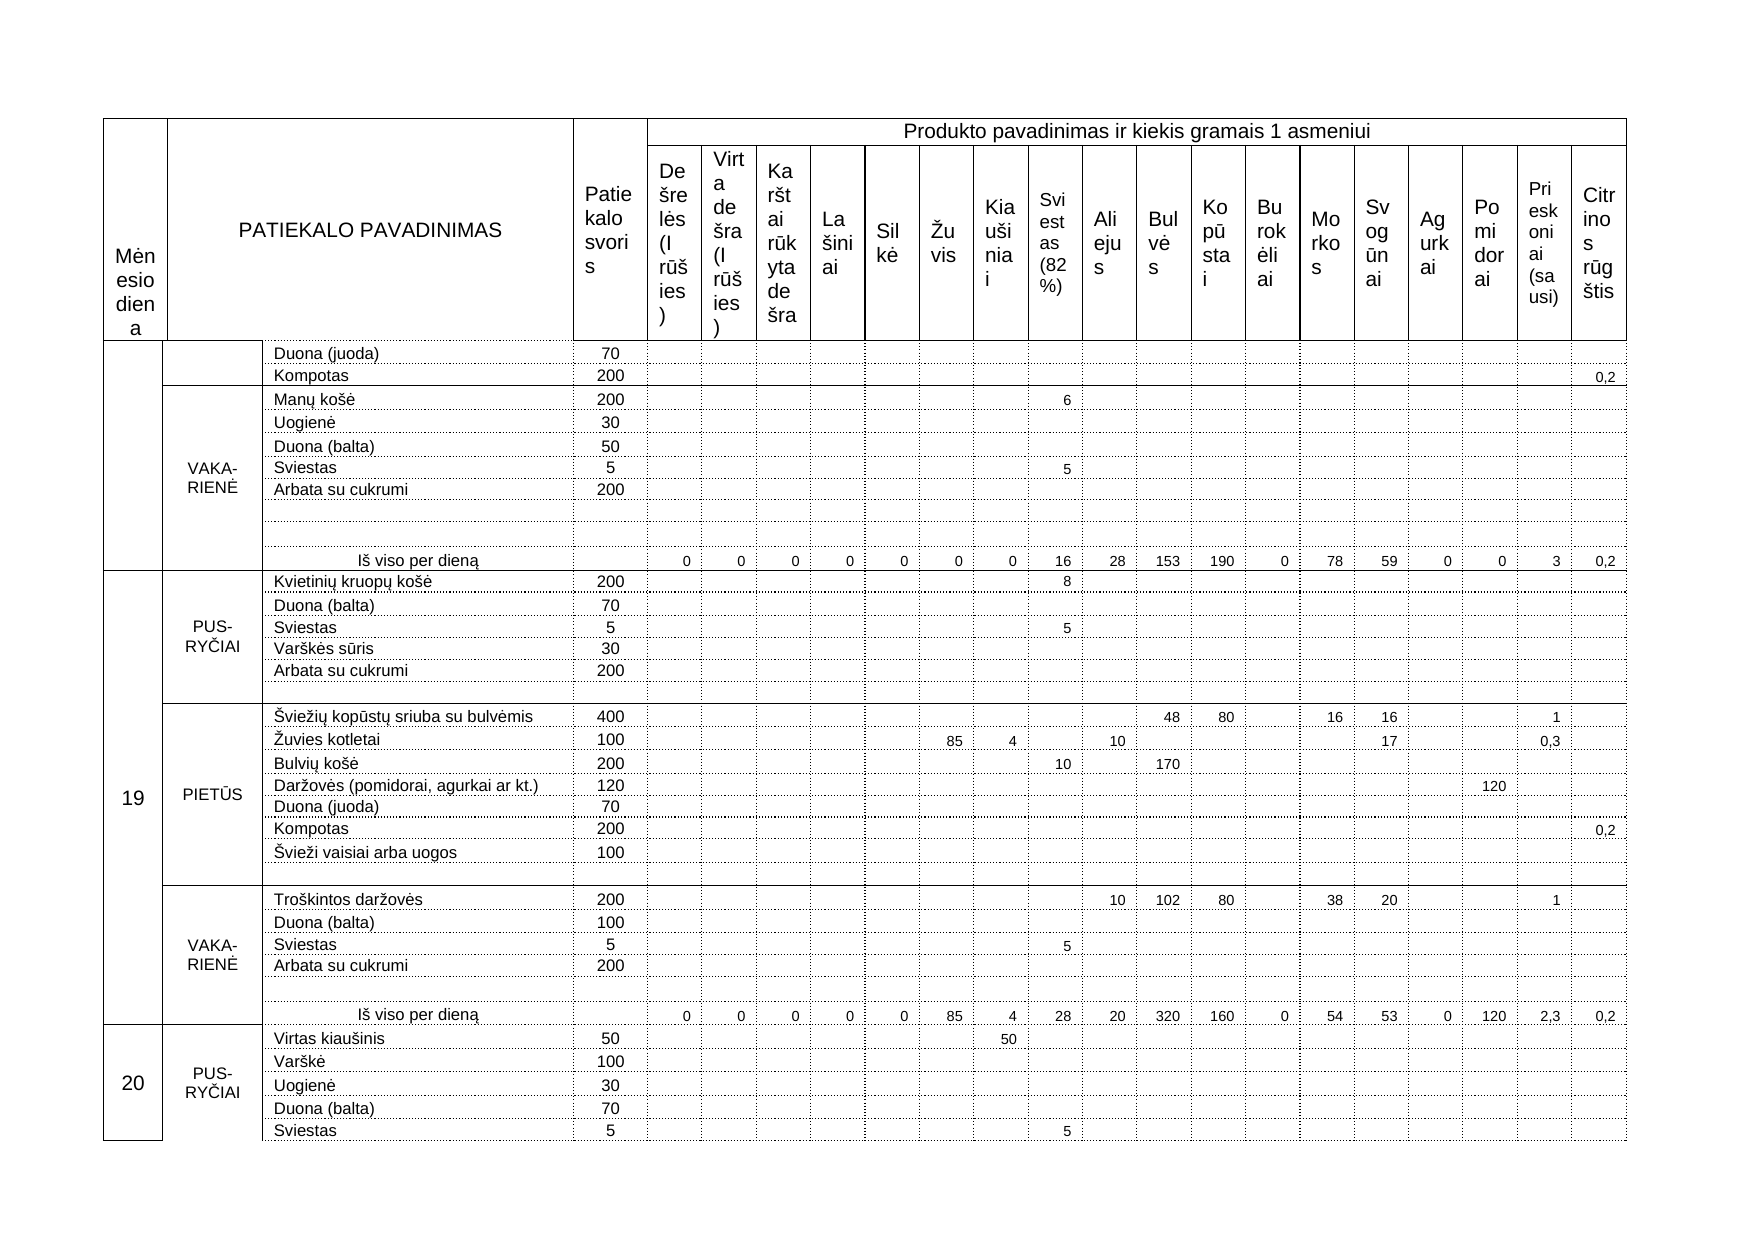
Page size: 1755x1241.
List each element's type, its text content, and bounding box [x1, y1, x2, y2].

table_cell [756, 478, 811, 499]
table_cell [1354, 363, 1408, 385]
table_cell [756, 659, 811, 681]
table_cell [1572, 1095, 1627, 1118]
table_cell 170 [1137, 749, 1191, 773]
table_cell [1028, 432, 1082, 456]
table_cell 5 [1028, 615, 1082, 637]
table_cell [1463, 432, 1517, 456]
table_cell [1137, 862, 1191, 885]
table_cell [648, 886, 702, 909]
table_cell 10 [1083, 726, 1137, 749]
table_cell [1572, 659, 1627, 681]
table_cell [865, 432, 919, 456]
table_cell [702, 571, 756, 591]
table_cell [865, 478, 919, 499]
table_cell Pomidorai [1463, 146, 1517, 340]
table_cell [1409, 659, 1463, 681]
table_cell Aliejus [1083, 146, 1136, 340]
table_cell [1409, 615, 1463, 637]
table_cell [919, 363, 974, 385]
table_cell [648, 816, 702, 838]
table_cell [1191, 1071, 1246, 1094]
table_cell [865, 571, 919, 591]
table_cell [1191, 681, 1246, 702]
table_cell [865, 659, 919, 681]
table_cell [865, 1024, 919, 1048]
table_cell [1354, 1048, 1408, 1071]
table_cell [1191, 954, 1246, 976]
table_cell 1 [1517, 886, 1572, 909]
table_cell [811, 795, 865, 816]
table_cell [648, 1118, 702, 1140]
table_cell [1028, 816, 1082, 838]
table_cell Virta dešra (I rūšies) [702, 146, 756, 340]
table_cell [1191, 773, 1246, 794]
table_cell [1463, 386, 1517, 409]
table_cell [756, 521, 811, 546]
table_cell [1300, 749, 1354, 773]
table_cell [1463, 886, 1517, 909]
table_cell [1354, 1071, 1408, 1094]
table_cell [296, 862, 573, 885]
table_cell [1191, 571, 1246, 591]
table_cell [1354, 637, 1408, 659]
table_cell Sviestas [263, 456, 573, 477]
table_cell [1137, 409, 1191, 432]
table_cell [1083, 521, 1137, 546]
table_cell [1572, 591, 1627, 615]
table_cell [919, 1118, 974, 1140]
table_cell [919, 816, 974, 838]
table_cell [811, 932, 865, 954]
table_cell 0,2 [1572, 546, 1627, 569]
table_cell [1028, 909, 1082, 932]
table_cell [1191, 386, 1246, 409]
table_cell [974, 637, 1028, 659]
table_cell [1191, 795, 1246, 816]
table_cell [1137, 838, 1191, 862]
table_cell 30 [573, 637, 648, 659]
table_cell [919, 591, 974, 615]
table_cell [756, 838, 811, 862]
table_cell [811, 591, 865, 615]
table_cell [919, 478, 974, 499]
table_cell Arbata su cukrumi [263, 954, 573, 976]
table_cell 120 [1463, 773, 1517, 794]
table_cell [1083, 615, 1137, 637]
table_cell [756, 591, 811, 615]
table_cell [1463, 591, 1517, 615]
table_cell [648, 499, 702, 521]
table_cell 200 [573, 886, 648, 909]
table_cell [1572, 1118, 1627, 1140]
table_cell [865, 499, 919, 521]
table_cell [1137, 1118, 1191, 1140]
table_cell [811, 838, 865, 862]
table_cell [648, 1071, 702, 1094]
table_cell [1354, 1118, 1408, 1140]
table_cell [756, 816, 811, 838]
table_cell [1463, 499, 1517, 521]
table_cell 153 [1137, 546, 1191, 569]
table_cell 10 [1083, 886, 1137, 909]
table_cell [1354, 862, 1408, 885]
table_cell [1409, 816, 1463, 838]
table_cell [1517, 954, 1572, 976]
table_cell [1354, 681, 1408, 702]
table_header Mėnesio diena [104, 119, 167, 340]
table_cell [865, 409, 919, 432]
table_cell 70 [573, 1095, 648, 1118]
table_cell [1409, 795, 1463, 816]
table_cell 200 [573, 363, 648, 385]
table_cell 0 [865, 546, 919, 569]
table_cell [648, 341, 702, 363]
table_cell [1517, 409, 1572, 432]
table_cell [865, 637, 919, 659]
table_cell [865, 838, 919, 862]
table_cell [1246, 816, 1300, 838]
table_cell [1083, 478, 1137, 499]
table_cell [1300, 795, 1354, 816]
table_cell [756, 704, 811, 726]
table_cell [1028, 478, 1082, 499]
table_cell [1517, 571, 1572, 591]
table_cell [1191, 932, 1246, 954]
table_cell [919, 749, 974, 773]
table_cell [702, 1095, 756, 1118]
table_cell 0 [702, 546, 756, 569]
table_cell [865, 386, 919, 409]
table_cell [919, 386, 974, 409]
table_cell [1246, 954, 1300, 976]
table_cell [1463, 726, 1517, 749]
table_cell 4 [974, 726, 1028, 749]
table_cell [1517, 521, 1572, 546]
table_cell 200 [573, 659, 648, 681]
table_cell [865, 932, 919, 954]
table_cell [1028, 1048, 1082, 1071]
table_cell [1083, 659, 1137, 681]
table_cell Kiaušiniai [974, 146, 1028, 340]
table_cell [1083, 862, 1137, 885]
table_cell [1517, 681, 1572, 702]
table_cell [1463, 932, 1517, 954]
table_cell [756, 499, 811, 521]
table_cell [1463, 1048, 1517, 1071]
table_cell 59 [1354, 546, 1408, 569]
table_cell [811, 816, 865, 838]
table_cell 190 [1191, 546, 1246, 569]
table_cell [1083, 1118, 1137, 1140]
table_cell [1137, 1024, 1191, 1048]
table_cell [919, 637, 974, 659]
table_cell 20 [1354, 886, 1408, 909]
table_cell [1191, 615, 1246, 637]
table_cell [648, 591, 702, 615]
table_cell [1246, 499, 1300, 521]
table_cell [974, 571, 1028, 591]
table_cell [756, 341, 811, 363]
table_cell [756, 637, 811, 659]
table_cell [1083, 591, 1137, 615]
table_cell 100 [573, 838, 648, 862]
table_cell [865, 954, 919, 976]
table_cell [1517, 615, 1572, 637]
table_cell [702, 954, 756, 976]
table_cell [1572, 521, 1627, 546]
table_cell [1083, 773, 1137, 794]
table_cell [811, 886, 865, 909]
table_cell [919, 954, 974, 976]
table_cell [1463, 816, 1517, 838]
table_cell Žuvies kotletai [263, 726, 573, 749]
table_cell Arbata su cukrumi [263, 659, 573, 681]
table_cell [1300, 954, 1354, 976]
table_cell [974, 456, 1028, 477]
table_cell [1300, 456, 1354, 477]
table_cell [1572, 1071, 1627, 1094]
table_cell 85 [919, 726, 974, 749]
table_cell [573, 521, 648, 546]
table_cell [919, 886, 974, 909]
table_cell [1517, 478, 1572, 499]
table_cell [1354, 932, 1408, 954]
table_cell [1463, 1071, 1517, 1094]
table_cell [702, 976, 756, 1001]
table_cell [1409, 1048, 1463, 1071]
table_cell [919, 1071, 974, 1094]
table_cell [1300, 862, 1354, 885]
table_cell 100 [573, 909, 648, 932]
table_cell [1409, 773, 1463, 794]
table_cell [1246, 773, 1300, 794]
table_cell [702, 478, 756, 499]
table_cell [1409, 521, 1463, 546]
table_cell PUS- RYČIAI [163, 1025, 262, 1140]
table_cell [702, 838, 756, 862]
table_cell [1246, 637, 1300, 659]
table_cell [1409, 838, 1463, 862]
table_cell [1137, 909, 1191, 932]
table_cell [1300, 838, 1354, 862]
table_cell 0,3 [1517, 726, 1572, 749]
table_cell [974, 521, 1028, 546]
table_cell 0 [1246, 546, 1300, 569]
table_cell [1028, 637, 1082, 659]
table_cell [756, 886, 811, 909]
table_cell [1354, 976, 1408, 1001]
table_cell 80 [1191, 704, 1246, 726]
table_cell [1300, 1095, 1354, 1118]
table_cell PUS- RYČIAI [163, 571, 262, 702]
table_cell [919, 571, 974, 591]
table_cell [1246, 386, 1300, 409]
table_cell [648, 521, 702, 546]
table_cell VAKA- RIENĖ [163, 386, 262, 569]
table_cell Kvietinių kruopų košė [263, 571, 573, 591]
table_cell 200 [573, 386, 648, 409]
table_cell [1463, 795, 1517, 816]
table_cell [1191, 1095, 1246, 1118]
table_cell [974, 838, 1028, 862]
table_cell [756, 862, 811, 885]
table_cell [919, 409, 974, 432]
table_cell [756, 1071, 811, 1094]
table_cell [974, 932, 1028, 954]
table_cell [702, 456, 756, 477]
table_cell [865, 1048, 919, 1071]
table_cell [1028, 704, 1082, 726]
table_cell [702, 816, 756, 838]
table_cell [1028, 1095, 1082, 1118]
table_cell Virtas kiaušinis [263, 1024, 573, 1048]
table_cell [919, 499, 974, 521]
table_cell [1137, 571, 1191, 591]
table_cell [1572, 773, 1627, 794]
table_cell [1463, 521, 1517, 546]
table_cell [974, 499, 1028, 521]
table_cell [1463, 862, 1517, 885]
table_cell [702, 886, 756, 909]
table_cell [865, 681, 919, 702]
table_cell [1246, 976, 1300, 1001]
table_cell [811, 499, 865, 521]
table_cell 120 [1463, 1001, 1517, 1024]
table_cell [1191, 432, 1246, 456]
table_cell Šviežių kopūstų sriuba su bulvėmis [263, 704, 573, 726]
table_cell Iš viso per dieną [263, 1001, 573, 1024]
table_cell [648, 363, 702, 385]
table_cell 70 [573, 591, 648, 615]
table_cell [648, 909, 702, 932]
table_cell [1354, 773, 1408, 794]
table_cell [1517, 816, 1572, 838]
table_cell [1517, 795, 1572, 816]
table_cell [1137, 1095, 1191, 1118]
table_cell [1354, 456, 1408, 477]
table_cell [1191, 909, 1246, 932]
table_cell [1137, 681, 1191, 702]
table_cell PIETŪS [163, 704, 262, 885]
table_cell [573, 681, 648, 702]
table_cell 10 [1028, 749, 1082, 773]
table_cell [974, 886, 1028, 909]
table_cell [1409, 976, 1463, 1001]
table_cell 320 [1137, 1001, 1191, 1024]
table_cell [974, 432, 1028, 456]
table_cell [1409, 1024, 1463, 1048]
table_cell [1354, 341, 1408, 363]
table_cell [974, 1048, 1028, 1071]
table_cell [1463, 363, 1517, 385]
table_cell [1354, 571, 1408, 591]
table_cell [1300, 432, 1354, 456]
table_cell [1083, 409, 1137, 432]
table_cell [1028, 499, 1082, 521]
table_cell [163, 341, 262, 385]
table_cell [1028, 1071, 1082, 1094]
table_cell [1572, 795, 1627, 816]
table_cell [1300, 363, 1354, 385]
table_cell [811, 1095, 865, 1118]
table_cell [974, 954, 1028, 976]
table_cell 200 [573, 954, 648, 976]
table_cell [1028, 681, 1082, 702]
table_cell 6 [1028, 386, 1082, 409]
table_cell [919, 932, 974, 954]
table_cell [974, 591, 1028, 615]
table_cell 70 [573, 341, 648, 363]
table_cell [648, 1048, 702, 1071]
table_cell [756, 409, 811, 432]
table_cell [1083, 363, 1137, 385]
table_cell [1191, 478, 1246, 499]
table_cell [1409, 1118, 1463, 1140]
table_cell [702, 521, 756, 546]
table_cell [1572, 341, 1627, 363]
table_cell [1517, 1071, 1572, 1094]
table_cell Duona (balta) [263, 591, 573, 615]
table_cell 0 [756, 1001, 811, 1024]
table_cell [1300, 499, 1354, 521]
table_cell Karštai rūkyta dešra [757, 146, 810, 340]
table_cell 0 [974, 546, 1028, 569]
table_cell [1137, 478, 1191, 499]
table_cell [756, 1024, 811, 1048]
table_cell [1083, 681, 1137, 702]
table_cell [811, 341, 865, 363]
table_cell 0 [1409, 1001, 1463, 1024]
table_cell [865, 862, 919, 885]
table_cell [1463, 681, 1517, 702]
table_cell [974, 409, 1028, 432]
table_cell [974, 1095, 1028, 1118]
table_cell [974, 615, 1028, 637]
table_cell [974, 909, 1028, 932]
table_cell [1300, 341, 1354, 363]
table_cell [1409, 637, 1463, 659]
table_cell [974, 773, 1028, 794]
table_cell [702, 637, 756, 659]
table_cell [1137, 976, 1191, 1001]
table_cell [702, 1118, 756, 1140]
table_cell [1083, 571, 1137, 591]
table_cell 102 [1137, 886, 1191, 909]
table_cell [648, 432, 702, 456]
table_cell [1246, 1024, 1300, 1048]
table_cell [811, 1071, 865, 1094]
table_cell [811, 386, 865, 409]
table_cell [1572, 749, 1627, 773]
table_cell [648, 749, 702, 773]
table_cell [648, 659, 702, 681]
table_cell [1246, 615, 1300, 637]
table_cell [1300, 478, 1354, 499]
table_cell [1028, 341, 1082, 363]
table_cell Sviestas [263, 932, 573, 954]
table_cell [919, 1024, 974, 1048]
table_cell [1300, 976, 1354, 1001]
table_cell [756, 773, 811, 794]
table_cell [1354, 816, 1408, 838]
table_cell [811, 909, 865, 932]
table_cell [263, 976, 573, 1001]
table_cell [648, 637, 702, 659]
table_cell [702, 659, 756, 681]
table_cell 30 [573, 1071, 648, 1094]
table_cell [1083, 432, 1137, 456]
table_cell [1246, 932, 1300, 954]
table_cell 85 [919, 1001, 974, 1024]
table_cell [756, 456, 811, 477]
table_cell [1246, 521, 1300, 546]
table_cell [1517, 932, 1572, 954]
table_cell [1246, 704, 1300, 726]
table_cell [1137, 386, 1191, 409]
table_cell [1517, 976, 1572, 1001]
table_cell [1137, 637, 1191, 659]
table_cell Duona (balta) [263, 909, 573, 932]
table_cell [702, 499, 756, 521]
table_cell [756, 1048, 811, 1071]
table_cell [1028, 409, 1082, 432]
table_cell [1572, 681, 1627, 702]
table_cell [811, 681, 865, 702]
table_cell [1191, 838, 1246, 862]
table_cell Varškės sūris [263, 637, 573, 659]
table_cell 5 [573, 1118, 648, 1140]
table_cell [1572, 456, 1627, 477]
table_cell [1246, 341, 1300, 363]
table_cell [865, 816, 919, 838]
table_cell [811, 432, 865, 456]
table_cell [1517, 432, 1572, 456]
table_cell [1517, 1095, 1572, 1118]
table_cell [702, 432, 756, 456]
table_cell Burokėliai [1246, 146, 1299, 340]
table_cell Kopūstai [1192, 146, 1245, 340]
table_cell [1246, 886, 1300, 909]
table_cell [1246, 409, 1300, 432]
table_cell Duona (juoda) [263, 795, 573, 816]
table_cell [1463, 1095, 1517, 1118]
table_cell 19 [104, 571, 162, 1024]
table_cell [1409, 341, 1463, 363]
table_cell [974, 478, 1028, 499]
table_cell [1028, 862, 1082, 885]
table_cell [1246, 838, 1300, 862]
table_cell [865, 1118, 919, 1140]
table_cell [1300, 681, 1354, 702]
table_cell [756, 976, 811, 1001]
table_cell [1083, 1024, 1137, 1048]
table_cell [263, 681, 573, 702]
table_cell [1572, 932, 1627, 954]
table_cell [1300, 571, 1354, 591]
table_cell [1409, 432, 1463, 456]
table_cell Duona (balta) [263, 1095, 573, 1118]
table_cell [811, 478, 865, 499]
table_cell [1137, 816, 1191, 838]
table_cell [1517, 341, 1572, 363]
table_cell [1463, 571, 1517, 591]
table_cell [1517, 363, 1572, 385]
table_cell 17 [1354, 726, 1408, 749]
table_cell [1083, 1048, 1137, 1071]
table_cell [756, 681, 811, 702]
table_cell [1517, 909, 1572, 932]
table_cell [974, 1118, 1028, 1140]
table_cell [702, 591, 756, 615]
table_cell [1354, 659, 1408, 681]
table_cell [756, 1118, 811, 1140]
table_header Produkto pavadinimas ir kiekis gramais 1 asmeniui [648, 119, 1626, 145]
table_cell [1300, 816, 1354, 838]
table_cell 100 [573, 1048, 648, 1071]
table_cell [974, 659, 1028, 681]
table_cell [865, 704, 919, 726]
table_cell [865, 591, 919, 615]
table_cell [865, 456, 919, 477]
table_cell [1191, 1118, 1246, 1140]
table_cell 100 [573, 726, 648, 749]
table_cell [1354, 615, 1408, 637]
table_cell [1300, 1118, 1354, 1140]
table_cell 48 [1137, 704, 1191, 726]
table_cell [919, 909, 974, 932]
table_cell [1300, 637, 1354, 659]
table_cell [1246, 1095, 1300, 1118]
table_cell [1083, 637, 1137, 659]
table_cell [1572, 976, 1627, 1001]
table_cell 0 [811, 546, 865, 569]
table_cell [648, 838, 702, 862]
table_cell [919, 1095, 974, 1118]
table_cell 2,3 [1517, 1001, 1572, 1024]
table_cell [1028, 726, 1082, 749]
table_cell [756, 726, 811, 749]
table_cell [919, 615, 974, 637]
table_cell [811, 726, 865, 749]
table_cell [648, 704, 702, 726]
table_cell [1354, 386, 1408, 409]
table_cell 0 [702, 1001, 756, 1024]
table_cell [1517, 1024, 1572, 1048]
table_cell [1409, 932, 1463, 954]
table_cell 5 [573, 932, 648, 954]
table_cell [1300, 909, 1354, 932]
table_cell [865, 909, 919, 932]
table_cell [1409, 886, 1463, 909]
table_cell [702, 615, 756, 637]
table_cell [919, 659, 974, 681]
table_cell [811, 862, 865, 885]
table_cell 5 [573, 615, 648, 637]
table_cell [1137, 591, 1191, 615]
table_cell [756, 432, 811, 456]
table_cell Lašiniai [811, 146, 864, 340]
table_cell 0,2 [1572, 1001, 1627, 1024]
table_cell [1572, 704, 1627, 726]
table_cell 50 [573, 432, 648, 456]
table_cell [1137, 932, 1191, 954]
table_cell [648, 409, 702, 432]
table_cell [1137, 363, 1191, 385]
table_cell 5 [1028, 1118, 1082, 1140]
table_cell 53 [1354, 1001, 1408, 1024]
table_cell 0,2 [1572, 816, 1627, 838]
table_cell [1300, 773, 1354, 794]
table_cell [1354, 909, 1408, 932]
table_cell Bulvių košė [263, 749, 573, 773]
table_cell [919, 862, 974, 885]
table_cell [1137, 795, 1191, 816]
table_cell Iš viso per dieną [263, 546, 573, 569]
table_cell [1409, 478, 1463, 499]
table_cell [974, 341, 1028, 363]
table_cell [1409, 456, 1463, 477]
table_cell [1409, 1095, 1463, 1118]
table_cell [1517, 773, 1572, 794]
table_cell [1246, 571, 1300, 591]
table_cell [1409, 681, 1463, 702]
table_cell [1246, 909, 1300, 932]
table_cell [1083, 976, 1137, 1001]
table_cell [1137, 456, 1191, 477]
table_cell 0 [1409, 546, 1463, 569]
table_cell [1191, 659, 1246, 681]
table_cell Švieži vaisiai arba uogos [263, 838, 573, 862]
table_cell [702, 749, 756, 773]
table_cell [1572, 409, 1627, 432]
table_cell [1517, 591, 1572, 615]
table_cell [1354, 521, 1408, 546]
table_cell [1572, 954, 1627, 976]
table_cell [1354, 1024, 1408, 1048]
table_cell [1463, 838, 1517, 862]
table_cell [1517, 456, 1572, 477]
table_cell 16 [1028, 546, 1082, 569]
table_cell [1463, 409, 1517, 432]
table_cell [974, 681, 1028, 702]
table_cell 0,2 [1572, 363, 1627, 385]
table_cell [1354, 954, 1408, 976]
table_cell [1572, 726, 1627, 749]
table_cell 50 [573, 1024, 648, 1048]
table_cell [756, 749, 811, 773]
table_cell 4 [974, 1001, 1028, 1024]
table_cell [1191, 341, 1246, 363]
table_cell [1463, 954, 1517, 976]
table_cell [1083, 795, 1137, 816]
table_cell [1191, 976, 1246, 1001]
table_cell [1137, 954, 1191, 976]
table_cell [648, 976, 702, 1001]
table_cell [1354, 749, 1408, 773]
table_cell [1463, 637, 1517, 659]
table_cell [756, 615, 811, 637]
table_cell [1354, 409, 1408, 432]
table_cell [1083, 954, 1137, 976]
table_cell [811, 615, 865, 637]
table_cell [1409, 409, 1463, 432]
table_cell [865, 773, 919, 794]
table_cell [1083, 456, 1137, 477]
table_cell [1463, 659, 1517, 681]
table_cell 0 [648, 1001, 702, 1024]
table_cell 16 [1300, 704, 1354, 726]
table_cell [702, 862, 756, 885]
table_cell Silkė [866, 146, 919, 340]
table_cell [702, 363, 756, 385]
table_cell [1409, 571, 1463, 591]
table_cell [1572, 862, 1627, 885]
table_cell 120 [573, 773, 648, 794]
table_cell [1137, 773, 1191, 794]
table_cell [1083, 749, 1137, 773]
table_cell [648, 615, 702, 637]
table_cell [702, 932, 756, 954]
table_cell [811, 521, 865, 546]
table_cell 5 [1028, 456, 1082, 477]
table_cell [865, 341, 919, 363]
table_cell 0 [865, 1001, 919, 1024]
table_cell 28 [1083, 546, 1137, 569]
table_cell [1409, 386, 1463, 409]
table_cell [263, 521, 573, 546]
table_cell [1028, 773, 1082, 794]
table_cell [919, 341, 974, 363]
table_cell [1246, 1048, 1300, 1071]
table_cell Kompotas [263, 363, 573, 385]
table_cell 160 [1191, 1001, 1246, 1024]
table_cell 200 [573, 816, 648, 838]
table_cell Varškė [263, 1048, 573, 1071]
table_cell [1300, 1024, 1354, 1048]
table_cell Troškintos daržovės [263, 886, 573, 909]
table_cell [1246, 1118, 1300, 1140]
table_cell [1572, 1048, 1627, 1071]
table_cell [1246, 363, 1300, 385]
table_cell [1463, 341, 1517, 363]
table_cell [1083, 499, 1137, 521]
table_cell [648, 932, 702, 954]
table_cell 78 [1300, 546, 1354, 569]
table_cell [1083, 386, 1137, 409]
table_cell [1463, 478, 1517, 499]
table_cell [1246, 726, 1300, 749]
table_cell [648, 478, 702, 499]
table_cell Agurkai [1409, 146, 1462, 340]
table_cell [1137, 499, 1191, 521]
table_cell [1572, 571, 1627, 591]
table_cell [974, 363, 1028, 385]
table_cell [702, 704, 756, 726]
table_cell [648, 386, 702, 409]
table_cell [1463, 615, 1517, 637]
table_cell [756, 386, 811, 409]
table_cell Uogienė [263, 1071, 573, 1094]
table_cell 400 [573, 704, 648, 726]
table_cell [104, 341, 162, 569]
table_cell [974, 1071, 1028, 1094]
table_cell [263, 499, 573, 521]
table_cell [1028, 659, 1082, 681]
table_cell [1137, 341, 1191, 363]
table_cell [1463, 704, 1517, 726]
table_cell [974, 795, 1028, 816]
table_cell 5 [1028, 932, 1082, 954]
table_cell [1191, 816, 1246, 838]
table_cell [648, 726, 702, 749]
table_cell [1246, 862, 1300, 885]
table_cell [1517, 386, 1572, 409]
table_cell [648, 795, 702, 816]
table_cell VAKA- RIENĖ [163, 886, 262, 1024]
table_cell [1463, 456, 1517, 477]
table_cell [1083, 838, 1137, 862]
table_cell [1083, 909, 1137, 932]
table_cell 0 [811, 1001, 865, 1024]
table_cell [1409, 704, 1463, 726]
table_cell [702, 773, 756, 794]
table_cell [1572, 637, 1627, 659]
table_cell 200 [573, 571, 648, 591]
table_cell [1246, 659, 1300, 681]
table_cell Arbata su cukrumi [263, 478, 573, 499]
table_cell [865, 1095, 919, 1118]
table_cell [919, 773, 974, 794]
table_cell [1083, 932, 1137, 954]
table_cell 5 [573, 456, 648, 477]
table_cell Sviestas [263, 615, 573, 637]
table_cell [811, 1118, 865, 1140]
table_cell [263, 862, 296, 885]
table_cell [1572, 1024, 1627, 1048]
table_cell [1300, 1048, 1354, 1071]
table_cell 0 [1463, 546, 1517, 569]
table_cell Morkos [1301, 146, 1354, 340]
table_cell [1300, 409, 1354, 432]
table_cell [1517, 838, 1572, 862]
table_cell [756, 571, 811, 591]
table_cell [811, 976, 865, 1001]
table_cell 0 [756, 546, 811, 569]
table_cell 1 [1517, 704, 1572, 726]
table_cell [1463, 749, 1517, 773]
table_cell [1246, 681, 1300, 702]
table_cell [811, 1024, 865, 1048]
table_cell [1517, 749, 1572, 773]
table_cell [1572, 386, 1627, 409]
table_cell 0 [648, 546, 702, 569]
table_cell [919, 1048, 974, 1071]
table_cell [919, 521, 974, 546]
table_cell [1517, 499, 1572, 521]
table_cell [1517, 659, 1572, 681]
table_cell [756, 1095, 811, 1118]
table_cell [811, 659, 865, 681]
table_cell [1028, 954, 1082, 976]
table_cell [648, 862, 702, 885]
table_cell 50 [974, 1024, 1028, 1048]
table_header PATIEKALO PAVADINIMAS [168, 119, 573, 340]
table_cell [1572, 838, 1627, 862]
table_cell [1300, 591, 1354, 615]
table_cell [1300, 386, 1354, 409]
table_cell [1191, 499, 1246, 521]
table_cell [865, 521, 919, 546]
table_cell Kompotas [263, 816, 573, 838]
table_cell [1409, 909, 1463, 932]
table_cell [1354, 478, 1408, 499]
table_cell 0 [1246, 1001, 1300, 1024]
table_cell [1463, 1118, 1517, 1140]
table_cell [1191, 1024, 1246, 1048]
table_cell [648, 773, 702, 794]
table_cell [1083, 1071, 1137, 1094]
table_cell [865, 886, 919, 909]
table_cell [1354, 1095, 1408, 1118]
table_cell [865, 615, 919, 637]
table_cell [1354, 499, 1408, 521]
table_cell 70 [573, 795, 648, 816]
table_cell [1246, 795, 1300, 816]
table_cell [702, 909, 756, 932]
table_cell Sviestas (82 %) [1029, 146, 1082, 340]
table_cell [811, 1048, 865, 1071]
table_cell [1409, 862, 1463, 885]
table_cell [756, 795, 811, 816]
table_cell [1300, 932, 1354, 954]
table_cell 200 [573, 749, 648, 773]
table_cell [919, 432, 974, 456]
table_cell [702, 726, 756, 749]
table_cell [974, 862, 1028, 885]
table_cell [702, 1024, 756, 1048]
table_cell [1572, 478, 1627, 499]
table_cell [573, 499, 648, 521]
table_cell [919, 976, 974, 1001]
table_cell [1137, 1071, 1191, 1094]
table_cell [1028, 795, 1082, 816]
table_cell 80 [1191, 886, 1246, 909]
table_cell 38 [1300, 886, 1354, 909]
table_header Patiekalo svoris [574, 119, 647, 340]
table_cell [1354, 432, 1408, 456]
table_cell [1354, 591, 1408, 615]
table_cell [1246, 749, 1300, 773]
table_cell [974, 816, 1028, 838]
table_cell [702, 409, 756, 432]
table_cell [974, 976, 1028, 1001]
table_cell 28 [1028, 1001, 1082, 1024]
table_cell [648, 681, 702, 702]
table_cell 0 [919, 546, 974, 569]
table_cell [1300, 659, 1354, 681]
table_cell [1137, 615, 1191, 637]
table_cell [1191, 862, 1246, 885]
table_cell [1137, 521, 1191, 546]
table_cell [1083, 341, 1137, 363]
table_cell [1137, 1048, 1191, 1071]
table_cell [919, 795, 974, 816]
table_cell [1572, 886, 1627, 909]
table_cell Citrinos rūgštis [1572, 146, 1626, 340]
table_cell 20 [1083, 1001, 1137, 1024]
table_cell [811, 954, 865, 976]
table_cell [1517, 637, 1572, 659]
table_cell [1083, 816, 1137, 838]
table_cell Manų košė [263, 386, 573, 409]
table_cell [811, 571, 865, 591]
table_cell [974, 704, 1028, 726]
table_cell [1191, 726, 1246, 749]
table_cell [702, 1071, 756, 1094]
table_cell [756, 954, 811, 976]
table_cell [1354, 838, 1408, 862]
table_cell [1028, 886, 1082, 909]
table_cell [1300, 521, 1354, 546]
table_cell [756, 363, 811, 385]
table_cell [1246, 1071, 1300, 1094]
table_cell [702, 341, 756, 363]
table_cell [1409, 499, 1463, 521]
table_cell [1354, 795, 1408, 816]
table_cell [1191, 591, 1246, 615]
table_cell [1083, 1095, 1137, 1118]
table_cell [1191, 637, 1246, 659]
table_cell [811, 363, 865, 385]
table_cell [974, 749, 1028, 773]
table_cell [1137, 659, 1191, 681]
table_cell Sviestas [263, 1118, 573, 1140]
table_cell [1246, 478, 1300, 499]
table_cell [1463, 909, 1517, 932]
table_cell [702, 1048, 756, 1071]
table_cell [1463, 976, 1517, 1001]
table_cell [573, 862, 648, 885]
table_cell [1409, 1071, 1463, 1094]
table_cell [919, 681, 974, 702]
table_cell [1246, 432, 1300, 456]
table_cell [756, 932, 811, 954]
table_cell [1191, 749, 1246, 773]
table_cell [811, 749, 865, 773]
table_cell [702, 795, 756, 816]
table_cell [865, 1071, 919, 1094]
table_cell [1572, 909, 1627, 932]
table_cell [1028, 521, 1082, 546]
table_cell [1246, 456, 1300, 477]
table_cell [865, 363, 919, 385]
table_cell Uogienė [263, 409, 573, 432]
table_cell [1028, 591, 1082, 615]
table_cell [1137, 726, 1191, 749]
table_cell [1517, 1048, 1572, 1071]
table_cell 3 [1517, 546, 1572, 569]
table_cell Bulvės [1137, 146, 1191, 340]
table_cell [1028, 363, 1082, 385]
table_cell [1517, 862, 1572, 885]
table_cell [573, 976, 648, 1001]
table_cell [811, 637, 865, 659]
table_cell [865, 726, 919, 749]
table_cell Prieskoniai (sausi) [1518, 146, 1571, 340]
table_cell [702, 681, 756, 702]
table_cell 30 [573, 409, 648, 432]
table_cell [811, 704, 865, 726]
table_cell [1517, 1118, 1572, 1140]
table_cell [1191, 456, 1246, 477]
table_cell [919, 456, 974, 477]
table_cell [1028, 1024, 1082, 1048]
table_cell [1300, 615, 1354, 637]
table_cell 8 [1028, 571, 1082, 591]
table_cell [573, 546, 648, 569]
table_cell [1246, 591, 1300, 615]
table_cell [1409, 591, 1463, 615]
table_cell [648, 456, 702, 477]
table_cell [811, 409, 865, 432]
table_cell [573, 1001, 648, 1024]
table_cell Žuvis [920, 146, 973, 340]
table_cell [811, 773, 865, 794]
table_cell [865, 749, 919, 773]
table_cell [1028, 976, 1082, 1001]
table_cell [1409, 954, 1463, 976]
table_cell [648, 571, 702, 591]
table_cell [1409, 726, 1463, 749]
table_cell [1409, 749, 1463, 773]
table_cell [919, 704, 974, 726]
table_cell [974, 386, 1028, 409]
table_cell [1028, 838, 1082, 862]
table_cell [702, 386, 756, 409]
table_cell [919, 838, 974, 862]
table_cell [1300, 1071, 1354, 1094]
table_cell [1191, 1048, 1246, 1071]
table_cell [648, 1024, 702, 1048]
table_cell [756, 909, 811, 932]
table_cell Duona (juoda) [263, 340, 573, 363]
table_cell Daržovės (pomidorai, agurkai ar kt.) [263, 773, 573, 794]
table_cell 16 [1354, 704, 1408, 726]
table_cell [648, 1095, 702, 1118]
table_cell Dešrelės (I rūšies) [648, 146, 701, 340]
table_cell [1572, 615, 1627, 637]
table_cell [1083, 704, 1137, 726]
table_cell [1137, 432, 1191, 456]
table_cell 200 [573, 478, 648, 499]
table_cell [811, 456, 865, 477]
table_cell Duona (balta) [263, 432, 573, 456]
table_cell [865, 795, 919, 816]
table_cell [1300, 726, 1354, 749]
table_cell [1191, 521, 1246, 546]
table_cell Svogūnai [1355, 146, 1408, 340]
table_cell [1572, 432, 1627, 456]
table_cell [1409, 363, 1463, 385]
table_cell [648, 954, 702, 976]
table_cell 20 [104, 1025, 162, 1140]
table_cell [1463, 1024, 1517, 1048]
table_cell [865, 976, 919, 1001]
table_cell 54 [1300, 1001, 1354, 1024]
table_cell [1191, 363, 1246, 385]
table_cell [1191, 409, 1246, 432]
table_cell [1572, 499, 1627, 521]
